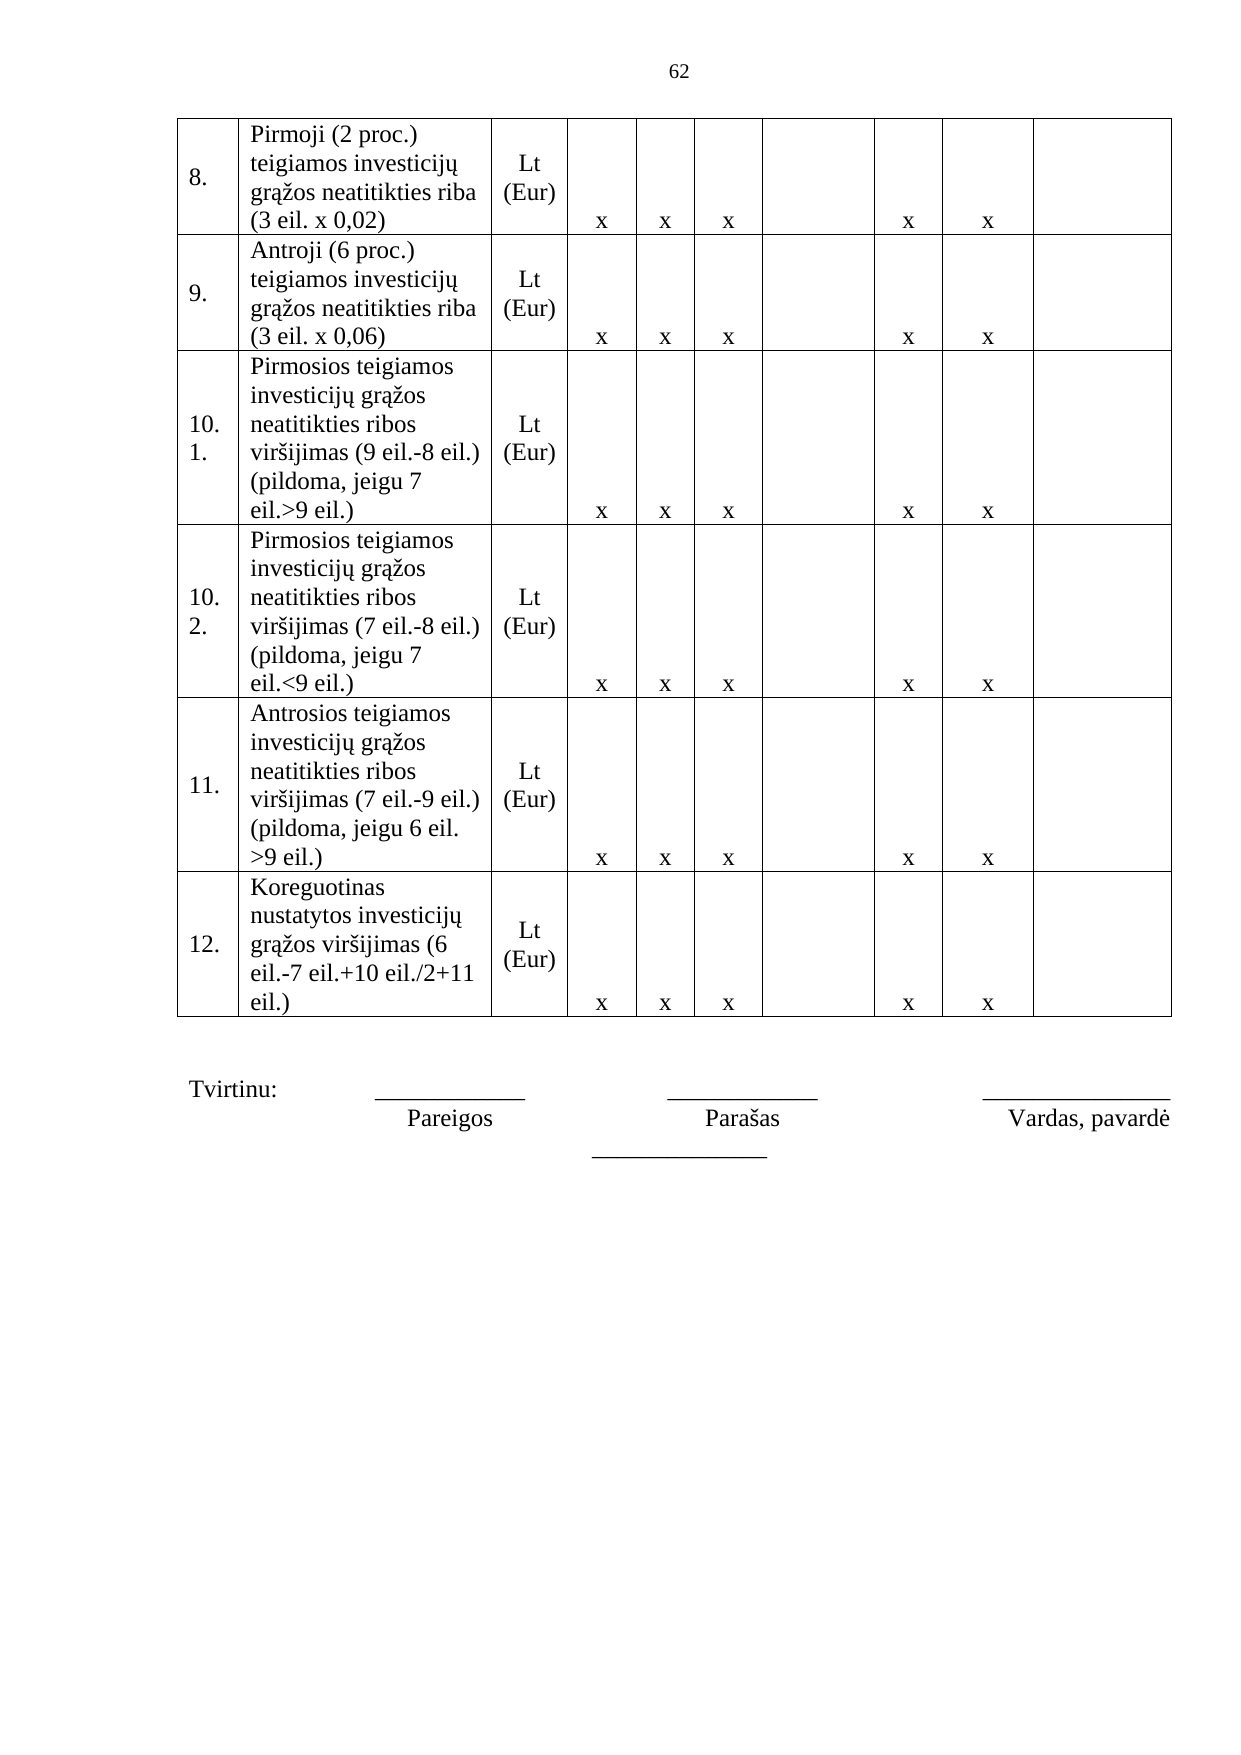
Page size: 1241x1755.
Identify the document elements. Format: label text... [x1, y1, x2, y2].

table_cell x [637, 525, 694, 697]
table_cell x [875, 119, 942, 234]
table_cell x [875, 698, 942, 871]
table_cell x [695, 351, 762, 524]
table_cell x [875, 235, 942, 350]
table_cell x [637, 872, 694, 1016]
table_cell Lt (Eur) [492, 119, 567, 234]
table_cell 10.1. [178, 351, 238, 524]
table_cell Pirmoji (2 proc.) teigiamos investicijų grąžos neatitikties riba (3 eil. x 0,02) [239, 119, 491, 234]
table_cell [763, 351, 874, 524]
table_cell x [568, 525, 636, 697]
table_cell x [695, 525, 762, 697]
table_cell [1034, 235, 1171, 350]
table_header ____________ Pareigos [304, 1074, 596, 1132]
table_cell x [943, 235, 1033, 350]
table_header Tvirtinu: [177, 1074, 304, 1132]
table_cell Pirmosios teigiamos investicijų grąžos neatitikties ribos viršijimas (9 eil.-8 eil.) (pildoma, jeigu 7 eil.>9 eil.) [239, 351, 491, 524]
table_cell Koreguotinas nustatytos investicijų grąžos viršijimas (6 eil.-7 eil.+10 eil./2+11 eil.) [239, 872, 491, 1016]
table_cell [763, 119, 874, 234]
table_cell [1034, 119, 1171, 234]
table_cell x [568, 119, 636, 234]
text ______________ [177, 1132, 1181, 1160]
table_cell x [875, 525, 942, 697]
table_cell 12. [178, 872, 238, 1016]
table_cell Pirmosios teigiamos investicijų grąžos neatitikties ribos viršijimas (7 eil.-8 eil.) (pildoma, jeigu 7 eil.<9 eil.) [239, 525, 491, 697]
table_cell x [875, 872, 942, 1016]
table_cell x [568, 872, 636, 1016]
table_cell [1034, 525, 1171, 697]
table_cell x [943, 119, 1033, 234]
table_cell x [637, 698, 694, 871]
table_cell Lt (Eur) [492, 351, 567, 524]
table_header _______________ Vardas, pavardė [889, 1074, 1181, 1132]
table_cell Lt (Eur) [492, 235, 567, 350]
table_cell x [637, 119, 694, 234]
table_cell 8. [178, 119, 238, 234]
table_cell x [943, 351, 1033, 524]
table_cell [763, 235, 874, 350]
table_cell Antrosios teigiamos investicijų grąžos neatitikties ribos viršijimas (7 eil.-9 eil.) (pildoma, jeigu 6 eil. >9 eil.) [239, 698, 491, 871]
table_cell Lt (Eur) [492, 698, 567, 871]
table_cell x [637, 351, 694, 524]
table_cell x [568, 698, 636, 871]
table_cell 11. [178, 698, 238, 871]
table_cell [763, 525, 874, 697]
table_cell x [695, 119, 762, 234]
table_cell x [943, 525, 1033, 697]
table_header ____________ Parašas [596, 1074, 888, 1132]
table_cell x [695, 235, 762, 350]
table_cell x [943, 872, 1033, 1016]
table_cell x [568, 351, 636, 524]
table_cell x [695, 698, 762, 871]
table_cell Lt (Eur) [492, 525, 567, 697]
table_cell [1034, 351, 1171, 524]
table_cell x [695, 872, 762, 1016]
table_cell [763, 698, 874, 871]
table_cell [1034, 872, 1171, 1016]
table_cell 9. [178, 235, 238, 350]
table_cell [1034, 698, 1171, 871]
table_cell [763, 872, 874, 1016]
table_cell x [568, 235, 636, 350]
table_cell Antroji (6 proc.) teigiamos investicijų grąžos neatitikties riba (3 eil. x 0,06) [239, 235, 491, 350]
table_cell 10.2. [178, 525, 238, 697]
table_cell Lt (Eur) [492, 872, 567, 1016]
table_cell x [637, 235, 694, 350]
table_cell x [875, 351, 942, 524]
table_cell x [943, 698, 1033, 871]
